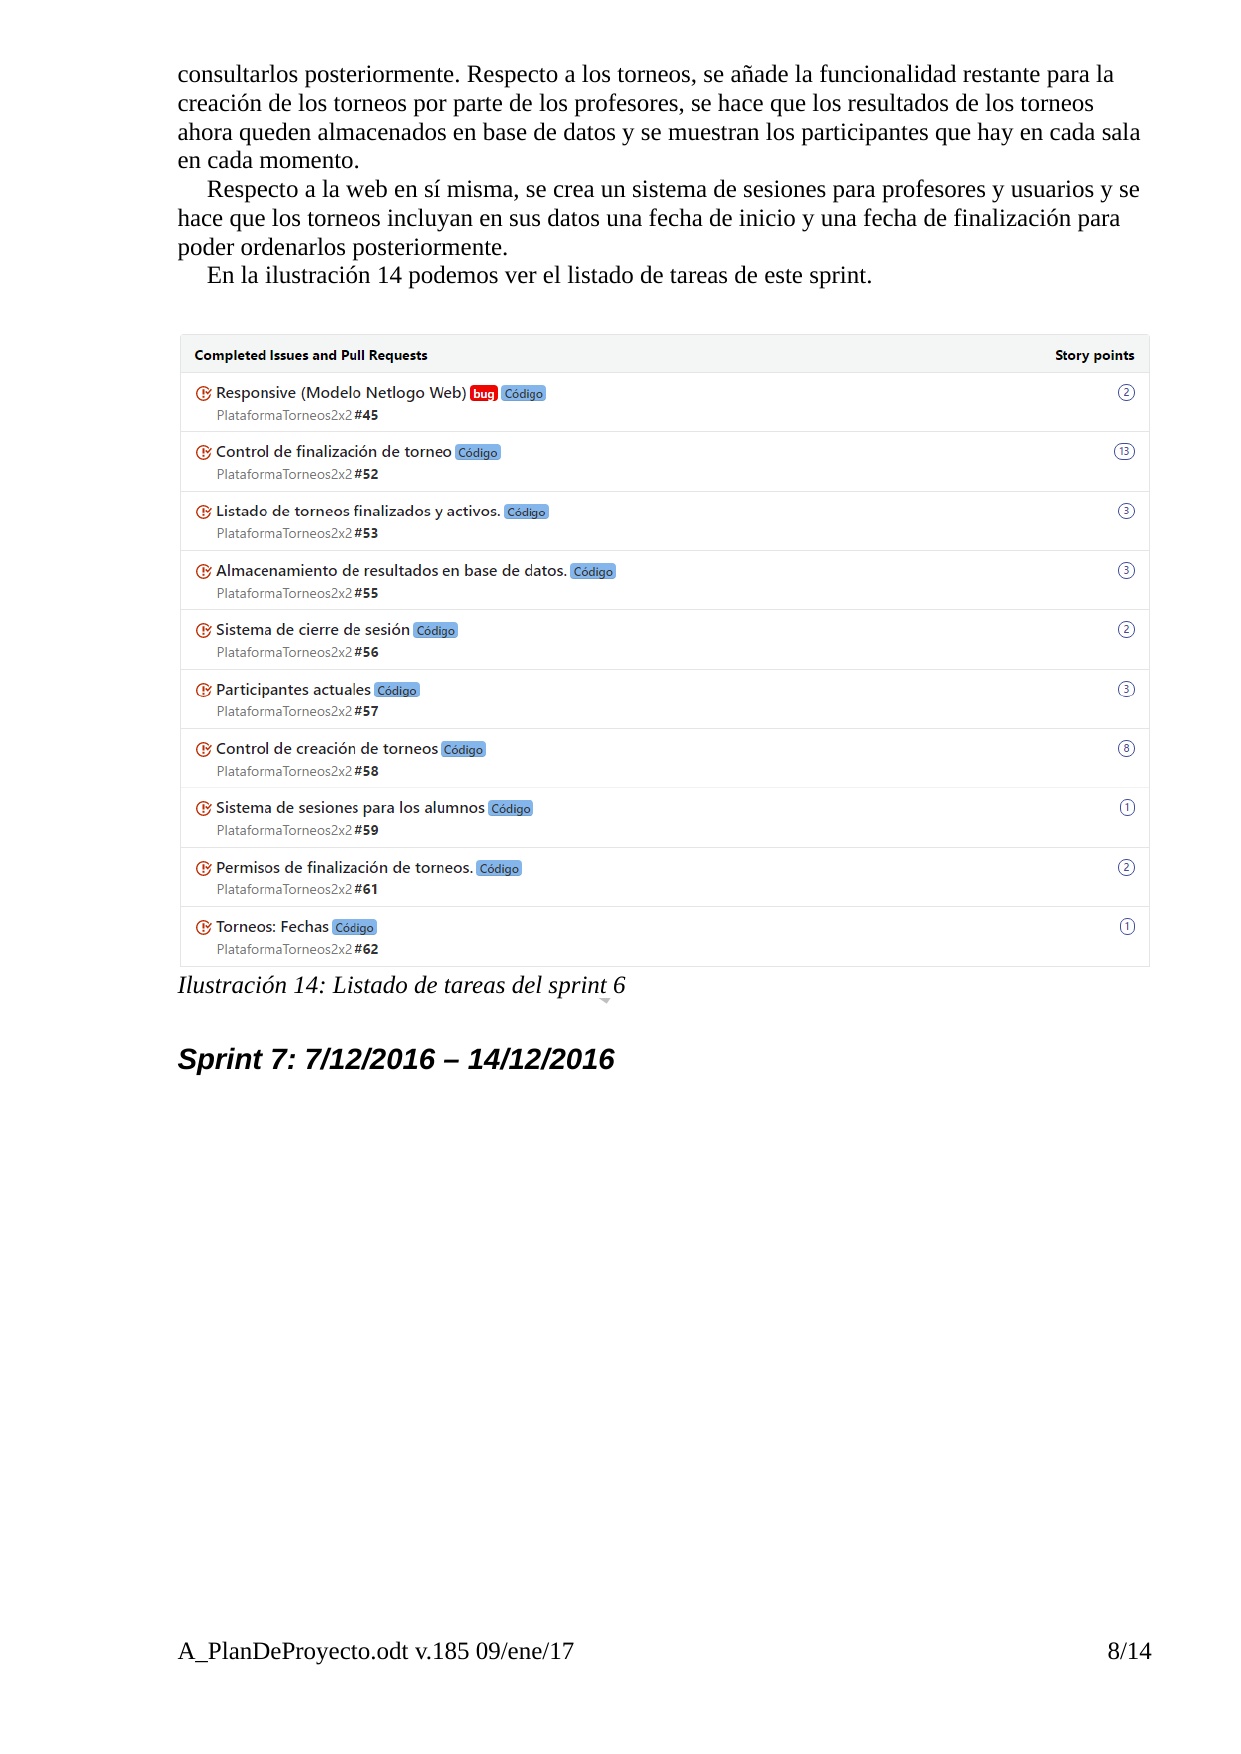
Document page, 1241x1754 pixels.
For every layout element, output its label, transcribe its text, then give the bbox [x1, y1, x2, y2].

text Ilustración 14: Listado de tareas del sprint 6 [177, 970, 1152, 998]
text En la ilustración 14 podemos ver el listado de tareas de este sprint. [177, 260, 1152, 289]
text consultarlos posteriormente. Respecto a los torneos, se añade la funcionalidad restante para la creación de los torneos por parte de los profesores, se hace que los resultados de los torneos ahora queden almacenados en base de datos y se muestran los participantes que hay en cada sala en cada momento. [177, 59, 1152, 174]
picture [177, 330, 1152, 970]
text Respecto a la web en sí misma, se crea un sistema de sesiones para profesores y usuarios y se hace que los torneos incluyan en sus datos una fecha de inicio y una fecha de finalización para poder ordenarlos posteriormente. [177, 174, 1152, 260]
subtitle Sprint 7: 7/12/2016 – 14/12/2016 [177, 1042, 1152, 1076]
